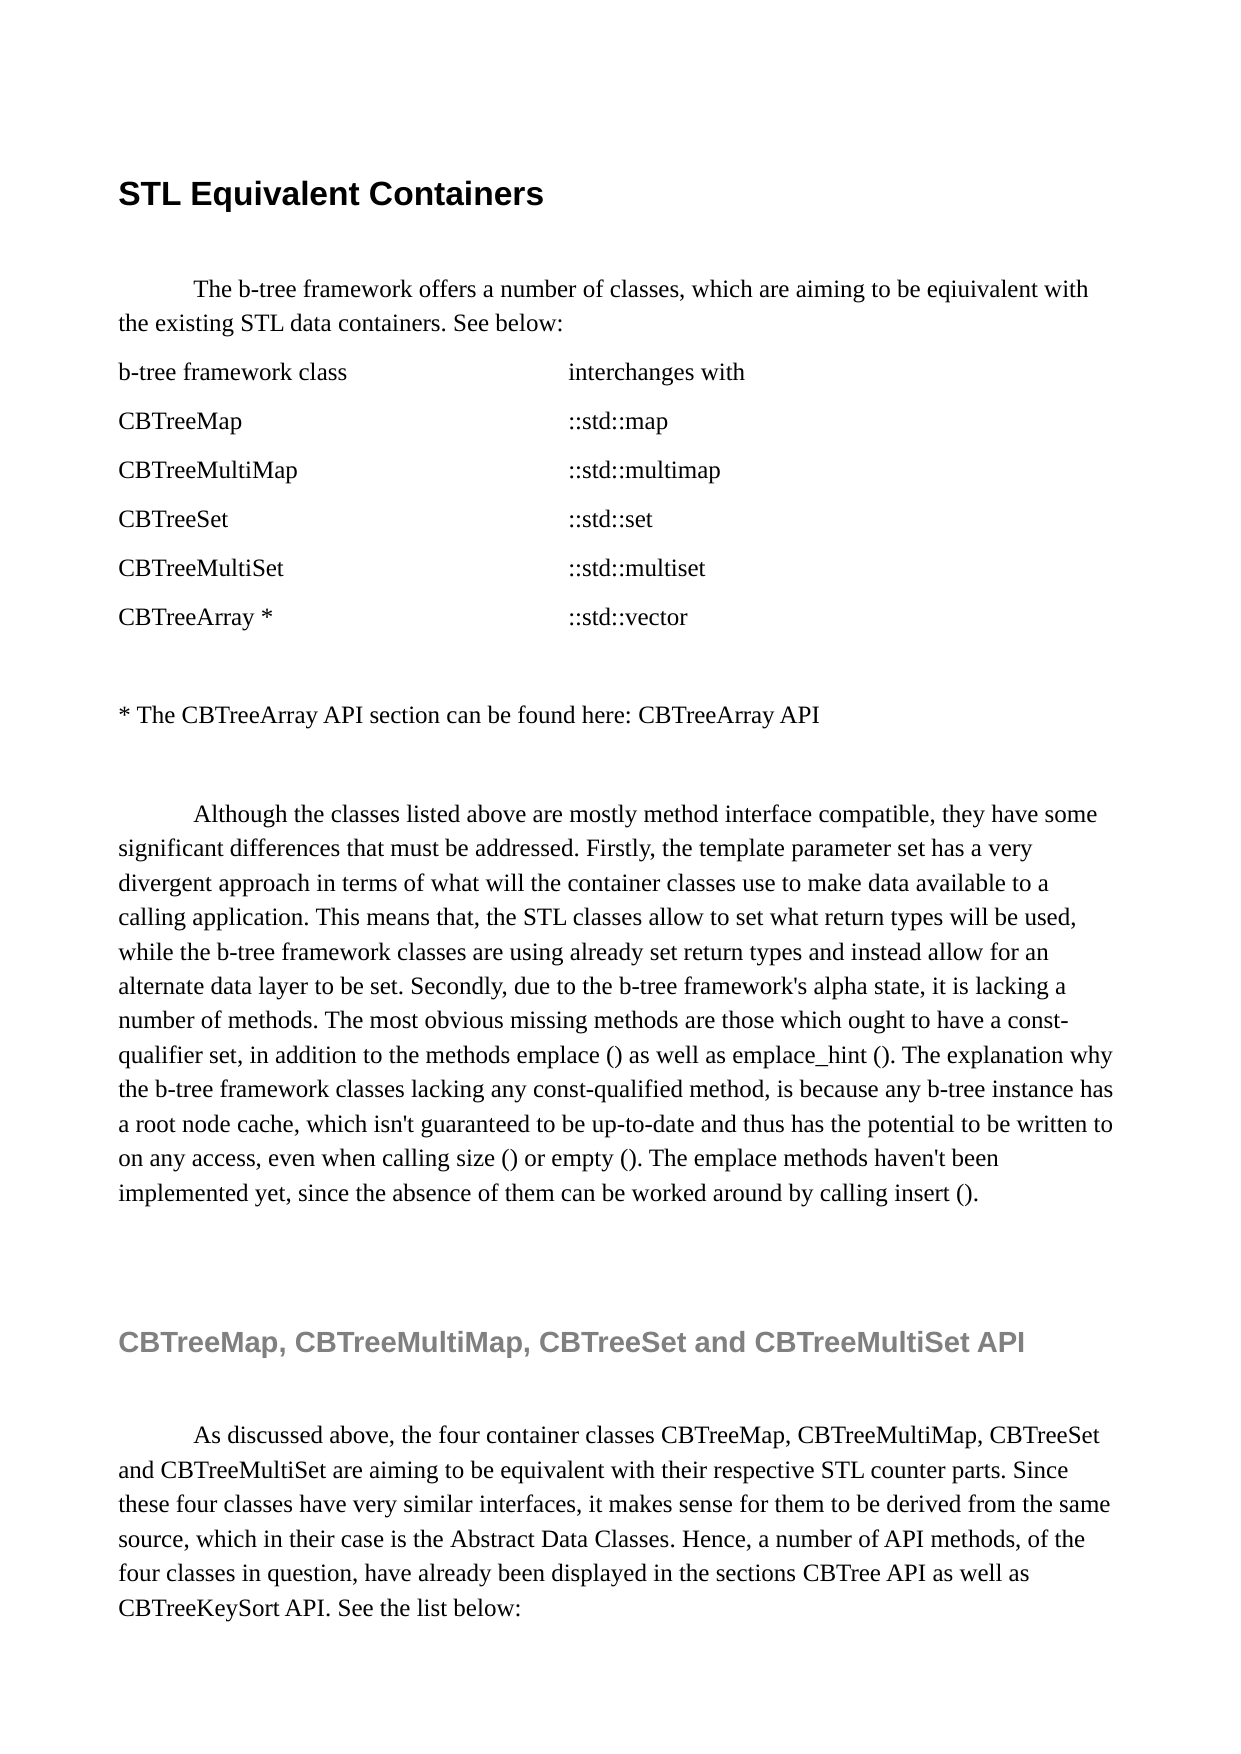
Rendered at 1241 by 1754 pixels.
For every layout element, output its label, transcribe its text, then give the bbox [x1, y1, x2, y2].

subtitle STL Equivalent Containers [118, 173, 1122, 212]
text The b-tree framework offers a number of classes, which are aiming to be eqiuivalent with the existing STL data containers. See below: [118, 274, 1122, 337]
text b-tree framework class interchanges with [118, 357, 1122, 386]
text CBTreeMultiSet ::std::multiset [118, 553, 1122, 582]
text CBTreeMultiMap ::std::multimap [118, 455, 1122, 484]
text Although the classes listed above are mostly method interface compatible, they have some significant differences that must be addressed. Firstly, the template parameter set has a very divergent approach in terms of what will the container classes use to make data available to a calling application. This means that, the STL classes allow to set what return types will be used, while the b-tree framework classes are using already set return types and instead allow for an alternate data layer to be set. Secondly, due to the b-tree framework's alpha state, it is lacking a number of methods. The most obvious missing methods are those which ought to have a const-qualifier set, in addition to the methods emplace () as well as emplace_hint (). The explanation why the b-tree framework classes lacking any const-qualified method, is because any b-tree instance has a root node cache, which isn't guaranteed to be up-to-date and thus has the potential to be written to on any access, even when calling size () or empty (). The emplace methods haven't been implemented yet, since the absence of them can be worked around by calling insert (). [118, 799, 1122, 1207]
text CBTreeArray * ::std::vector [118, 602, 1122, 631]
text As discussed above, the four container classes CBTreeMap, CBTreeMultiMap, CBTreeSet and CBTreeMultiSet are aiming to be equivalent with their respective STL counter parts. Since these four classes have very similar interfaces, it makes sense for them to be derived from the same source, which in their case is the Abstract Data Classes. Hence, a number of API methods, of the four classes in question, have already been displayed in the sections CBTree API as well as CBTreeKeySort API. See the list below: [118, 1420, 1122, 1621]
subtitle CBTreeMap, CBTreeMultiMap, CBTreeSet and CBTreeMultiSet API [118, 1325, 1122, 1359]
text * The CBTreeArray API section can be found here: CBTreeArray API [118, 701, 1122, 729]
text CBTreeMap ::std::map [118, 406, 1122, 435]
text CBTreeSet ::std::set [118, 504, 1122, 533]
